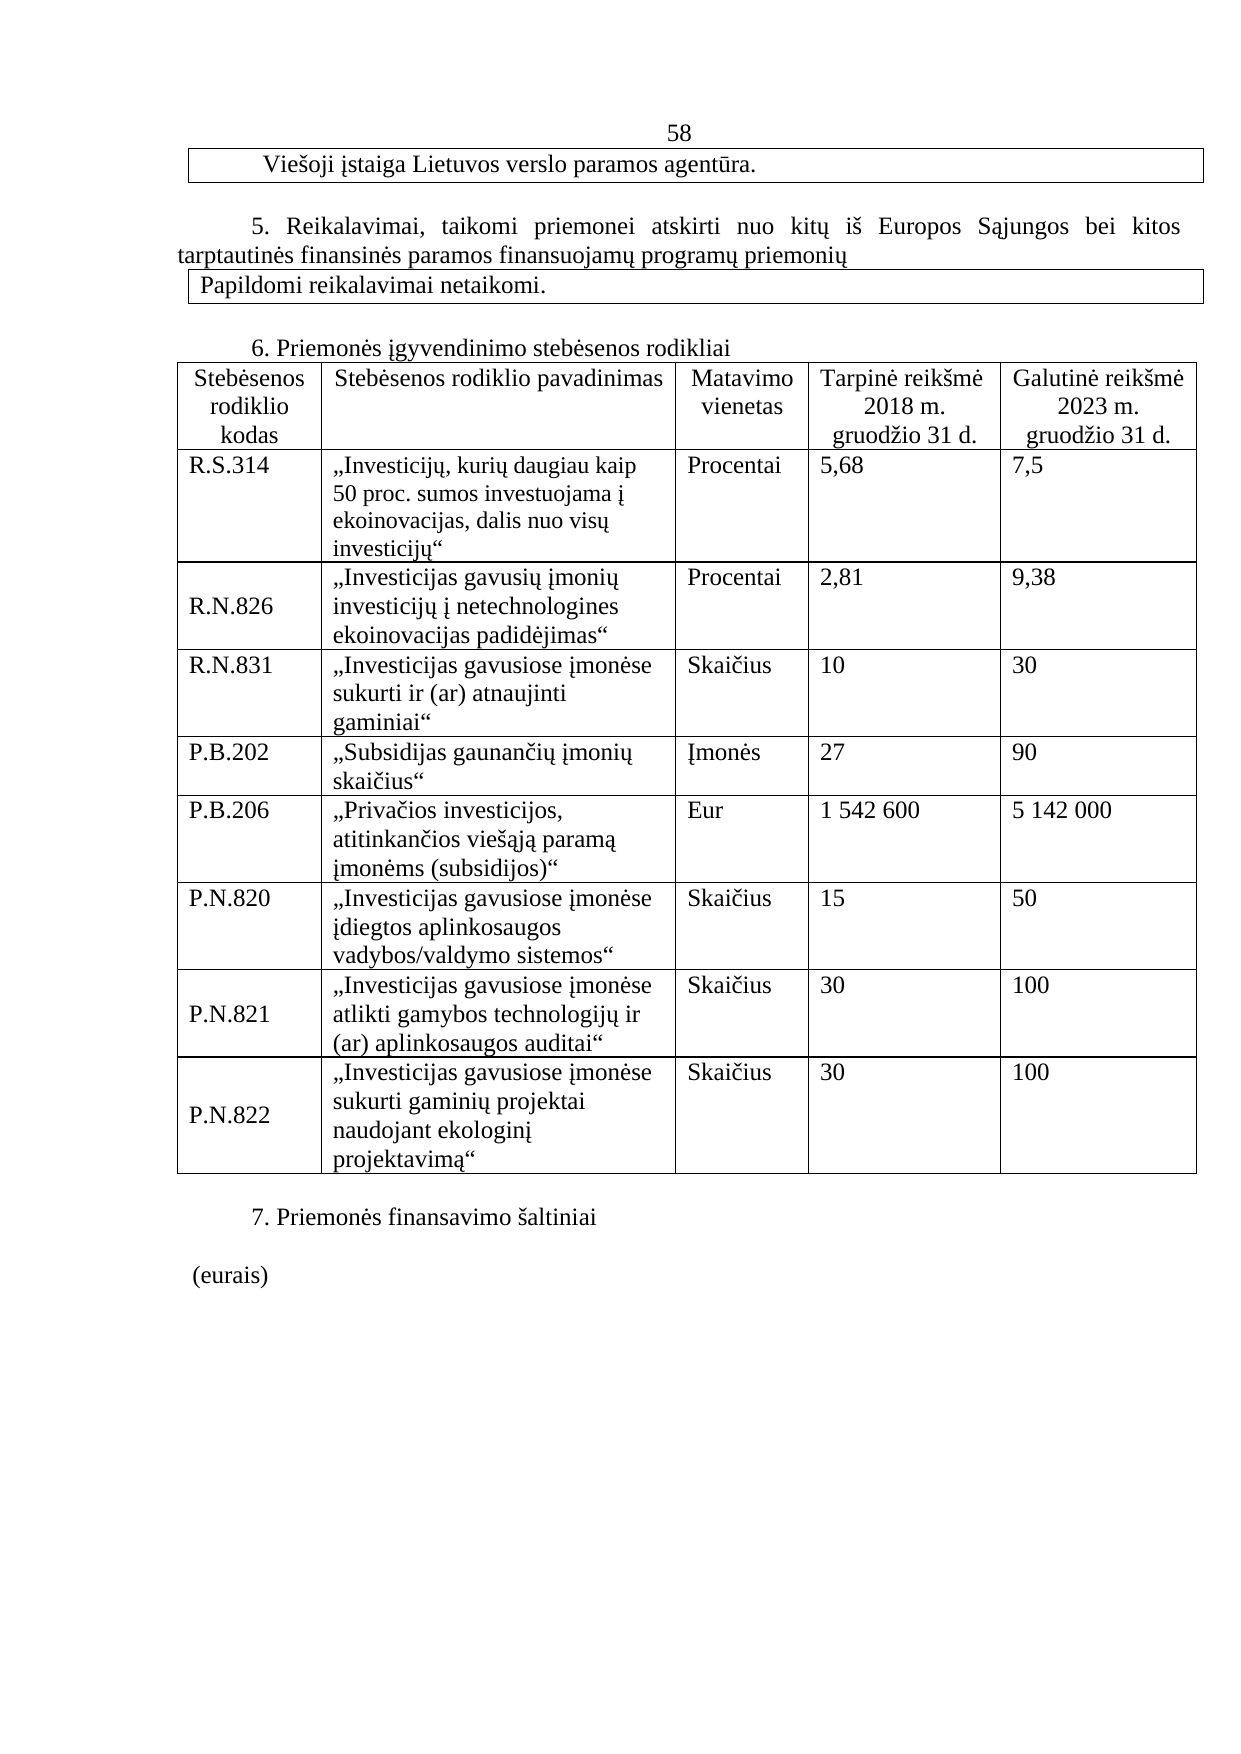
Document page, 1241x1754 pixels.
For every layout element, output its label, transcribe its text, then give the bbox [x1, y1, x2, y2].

table_cell 1 542 600 [809, 796, 1000, 882]
table_cell P.N.821 [178, 970, 321, 1056]
text (eurais) [177, 1231, 904, 1288]
table_header Papildomi reikalavimai netaikomi. [189, 270, 1203, 303]
table_cell 15 [809, 883, 1000, 969]
table_cell 30 [809, 970, 1000, 1056]
table_header Viešoji įstaiga Lietuvos verslo paramos agentūra. [189, 149, 1203, 182]
table_cell „Investicijas gavusiose įmonėse sukurti ir (ar) atnaujinti gaminiai“ [322, 650, 675, 736]
table_cell „Investicijas gavusiose įmonėse sukurti gaminių projektai naudojant ekologinį projektavimą“ [322, 1058, 675, 1172]
table_cell „Investicijas gavusiose įmonėse įdiegtos aplinkosaugos vadybos/valdymo sistemos“ [322, 883, 675, 969]
table_cell 50 [1001, 883, 1196, 969]
table_cell Procentai [676, 450, 808, 561]
table_cell 100 [1001, 1058, 1196, 1172]
table_cell 9,38 [1001, 563, 1196, 649]
table_cell P.B.202 [178, 737, 321, 794]
table_header Matavimo vienetas [676, 363, 808, 449]
table_cell „Privačios investicijos, atitinkančios viešąją paramą įmonėms (subsidijos)“ [322, 796, 675, 882]
table_cell Skaičius [676, 883, 808, 969]
table_cell Skaičius [676, 970, 808, 1056]
table_cell 5 142 000 [1001, 796, 1196, 882]
table_cell 30 [1001, 650, 1196, 736]
text 6. Priemonės įgyvendinimo stebėsenos rodikliai [177, 333, 1181, 362]
table_header Stebėsenos rodiklio pavadinimas [322, 363, 675, 449]
table_cell 30 [809, 1058, 1000, 1172]
table_cell Įmonės [676, 737, 808, 794]
text 5. Reikalavimai, taikomi priemonei atskirti nuo kitų iš Europos Sąjungos bei kitos tarptautinės finansinės paramos finansuojamų programų priemonių [177, 211, 1181, 269]
table_cell Skaičius [676, 650, 808, 736]
table_cell 2,81 [809, 563, 1000, 649]
table_cell Skaičius [676, 1058, 808, 1172]
table_cell „Investicijų, kurių daugiau kaip 50 proc. sumos investuojama į ekoinovacijas, dalis nuo visų investicijų“ [322, 450, 675, 561]
table_cell 90 [1001, 737, 1196, 794]
table_cell „Investicijas gavusių įmonių investicijų į netechnologines ekoinovacijas padidėjimas“ [322, 563, 675, 649]
table_cell P.N.820 [178, 883, 321, 969]
table_cell Procentai [676, 563, 808, 649]
table_cell 10 [809, 650, 1000, 736]
table_header Tarpinė reikšmė 2018 m. gruodžio 31 d. [809, 363, 1000, 449]
table_cell 27 [809, 737, 1000, 794]
table_cell P.B.206 [178, 796, 321, 882]
table_cell P.N.822 [178, 1058, 321, 1172]
table_cell 7,5 [1001, 450, 1196, 561]
table_cell „Investicijas gavusiose įmonėse atlikti gamybos technologijų ir (ar) aplinkosaugos auditai“ [322, 970, 675, 1056]
table_cell R.N.831 [178, 650, 321, 736]
text 7. Priemonės finansavimo šaltiniai [251, 1202, 1181, 1231]
table_cell 5,68 [809, 450, 1000, 561]
table_cell R.S.314 [178, 450, 321, 561]
table_cell „Subsidijas gaunančių įmonių skaičius“ [322, 737, 675, 794]
table_header Galutinė reikšmė 2023 m. gruodžio 31 d. [1001, 363, 1196, 449]
table_cell R.N.826 [178, 563, 321, 649]
table_header Stebėsenos rodiklio kodas [178, 363, 321, 449]
table_cell 100 [1001, 970, 1196, 1056]
table_cell Eur [676, 796, 808, 882]
